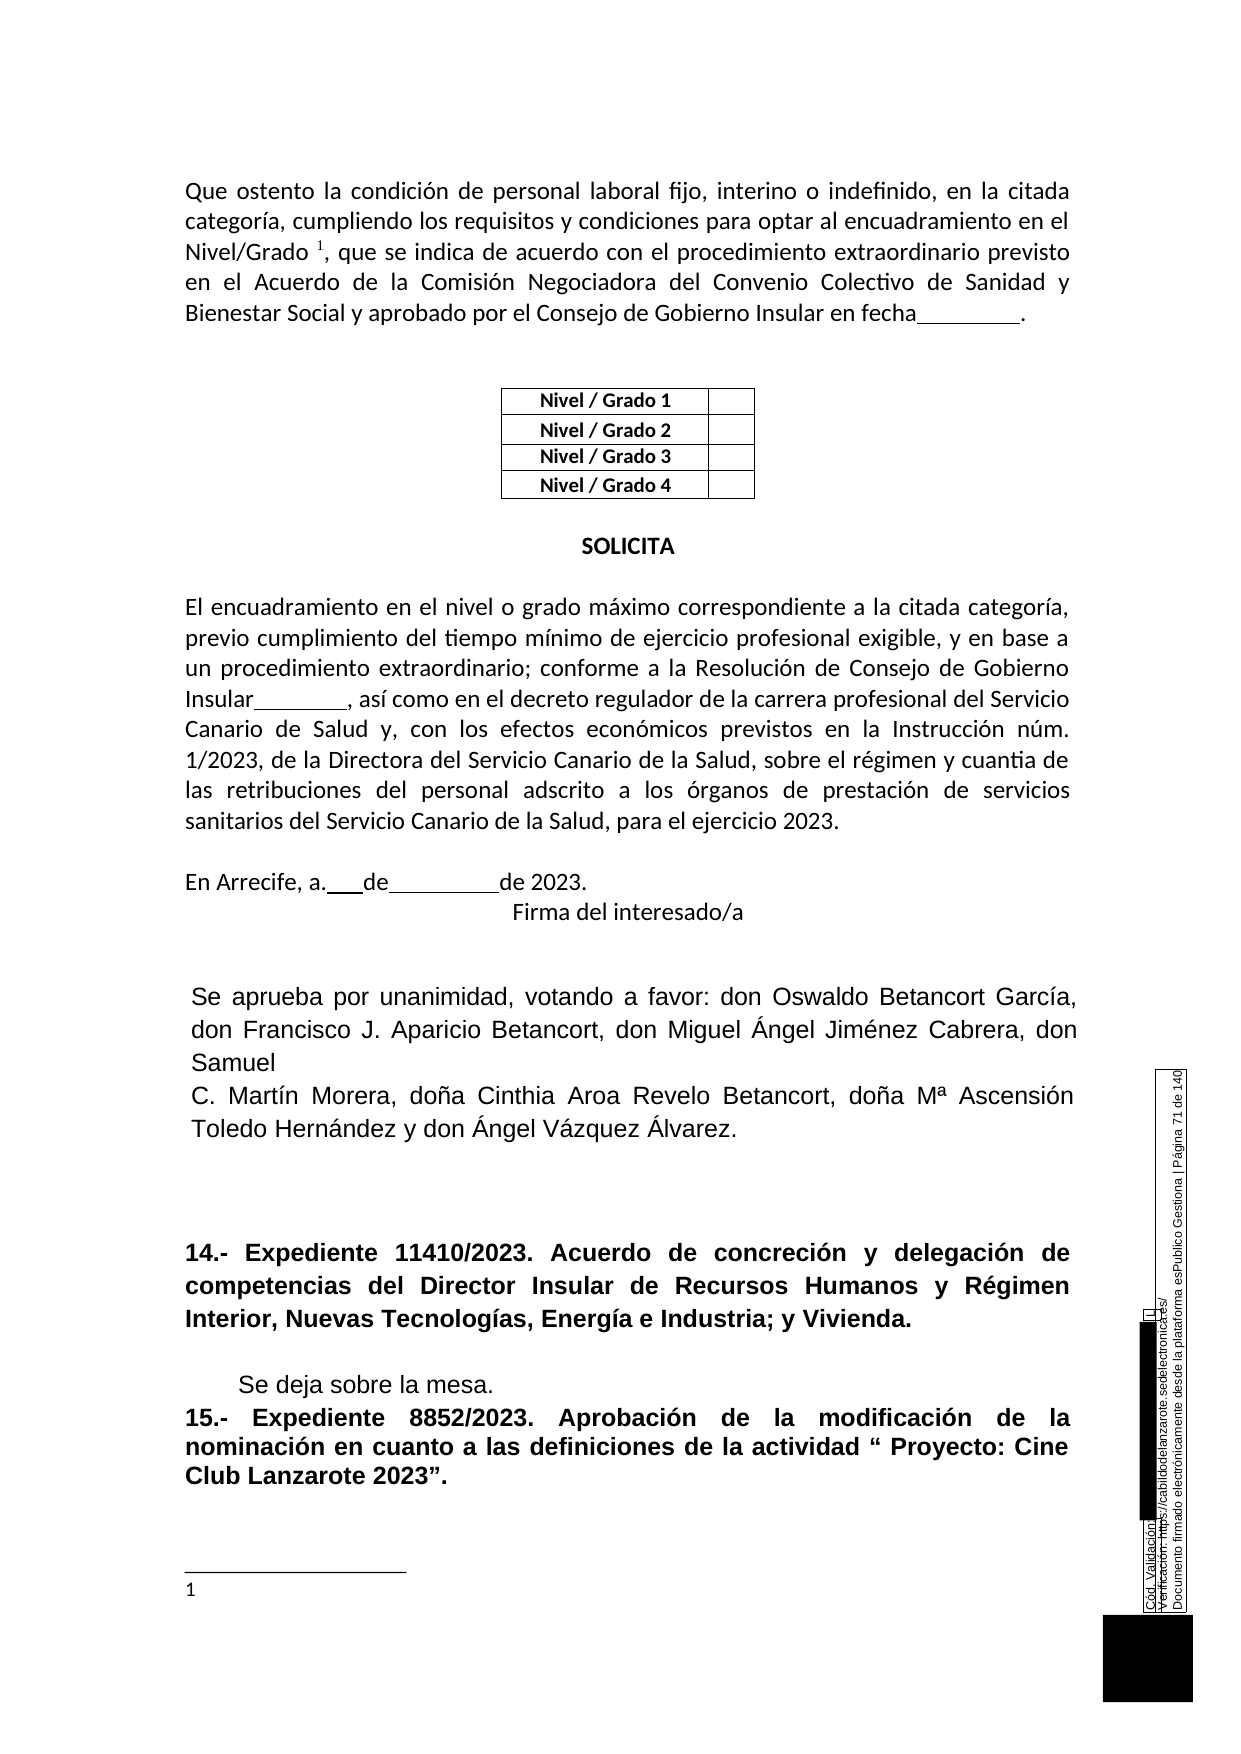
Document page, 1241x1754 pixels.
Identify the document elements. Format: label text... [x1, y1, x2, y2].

text Firma del interesado/a [259, 897, 997, 927]
text 1 [185, 1571, 1088, 1602]
table_cell [709, 445, 754, 469]
table_cell Nivel / Grado 4 [502, 471, 708, 498]
text Que ostento la condición de personal laboral fijo, interino o indefinido, en la citada categoría, cumpliendo los requisitos y condiciones para optar al encuadramiento en el Nivel/Grado 1, que se indica de acuerdo con el procedimiento extraordinario previsto en el Acuerdo de la Comisión Negociadora del Convenio Colectivo de Sanidad y Bienestar Social y aprobado por el Consejo de Gobierno Insular en fecha . [185, 175, 1071, 327]
table_cell Nivel / Grado 3 [502, 445, 708, 469]
table_cell [709, 471, 754, 498]
subtitle 14.- Expediente 11410/2023. Acuerdo de concreción y delegación de competencias del Director Insular de Recursos Humanos y Régimen Interior, Nuevas Tecnologías, Energía e Industria; y Vivienda. [185, 1238, 1070, 1333]
subtitle SOLICITA [259, 530, 998, 561]
text El encuadramiento en el nivel o grado máximo correspondiente a la citada categoría, previo cumplimiento del tiempo mínimo de ejercicio profesional exigible, y en base a un procedimiento extraordinario; conforme a la Resolución de Consejo de Gobierno Insular , así como en el decreto regulador de la carrera profesional del Servicio Canario de Salud y, con los efectos económicos previstos en la Instrucción núm. 1/2023, de la Directora del Servicio Canario de la Salud, sobre el régimen y cuantia de las retribuciones del personal adscrito a los órganos de prestación de servicios sanitarios del Servicio Canario de la Salud, para el ejercicio 2023. [185, 591, 1070, 836]
table_header [709, 389, 754, 413]
text Se deja sobre la mesa. [238, 1370, 1088, 1399]
text Documento firmado electrónicamente desde la plataforma esPublico Gestiona | Página 71 de 140 [1171, 1071, 1184, 1612]
table_cell [709, 415, 754, 444]
text Se aprueba por unanimidad, votando a favor: don Oswaldo Betancort García, don Francisco J. Aparicio Betancort, don Miguel Ángel Jiménez Cabrera, don Samuel [191, 982, 1077, 1077]
text C. Martín Morera, doña Cinthia Aroa Revelo Betancort, doña Mª Ascensión Toledo Hernández y don Ángel Vázquez Álvarez. [191, 1081, 1088, 1143]
table_header Nivel / Grado 1 [502, 389, 708, 413]
text En Arrecife, a. de de 2023. [185, 866, 1088, 897]
text Verificación: https://cabildodelanzarote.sedelectronica.es/ [1156, 1071, 1169, 1612]
text Cód. Validación: [1144, 1520, 1155, 1612]
subtitle 15.- Expediente 8852/2023. Aprobación de la modificación de la nominación en cuanto a las definiciones de la actividad “ Proyecto: Cine Club Lanzarote 2023”. [185, 1403, 1070, 1490]
text L [1144, 1311, 1155, 1320]
table_cell Nivel / Grado 2 [502, 415, 708, 444]
